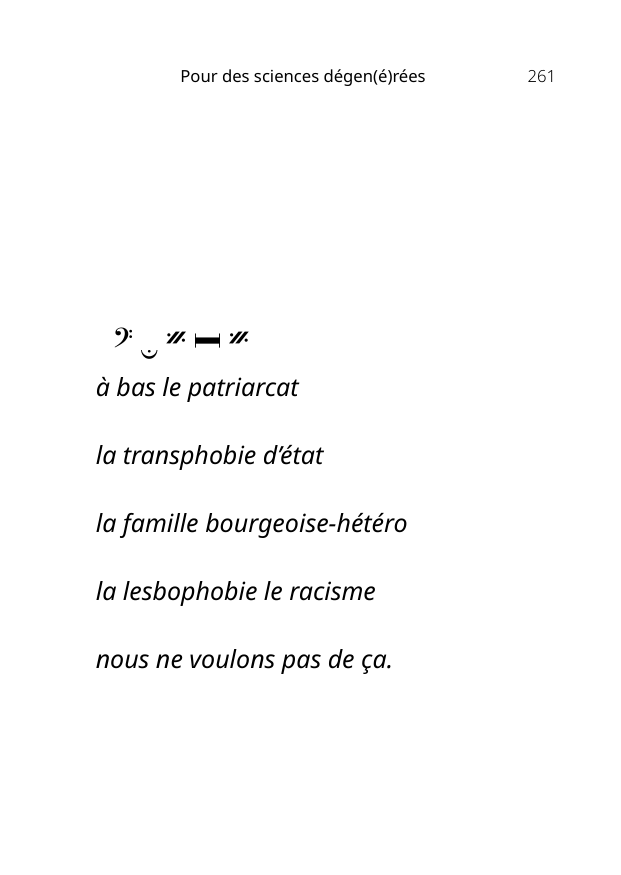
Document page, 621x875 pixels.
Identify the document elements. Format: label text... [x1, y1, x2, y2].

text la famille bourgeoise-hétéro [96, 506, 555, 574]
subtitle 𝄢 𝄑 𝄏 𝄩 𝄏 [96, 323, 555, 357]
text à bas le patriarcat [96, 370, 555, 438]
text la transphobie d’état [96, 438, 555, 506]
text la lesbophobie le racisme [96, 574, 555, 642]
text nous ne voulons pas de ça. [96, 642, 555, 676]
